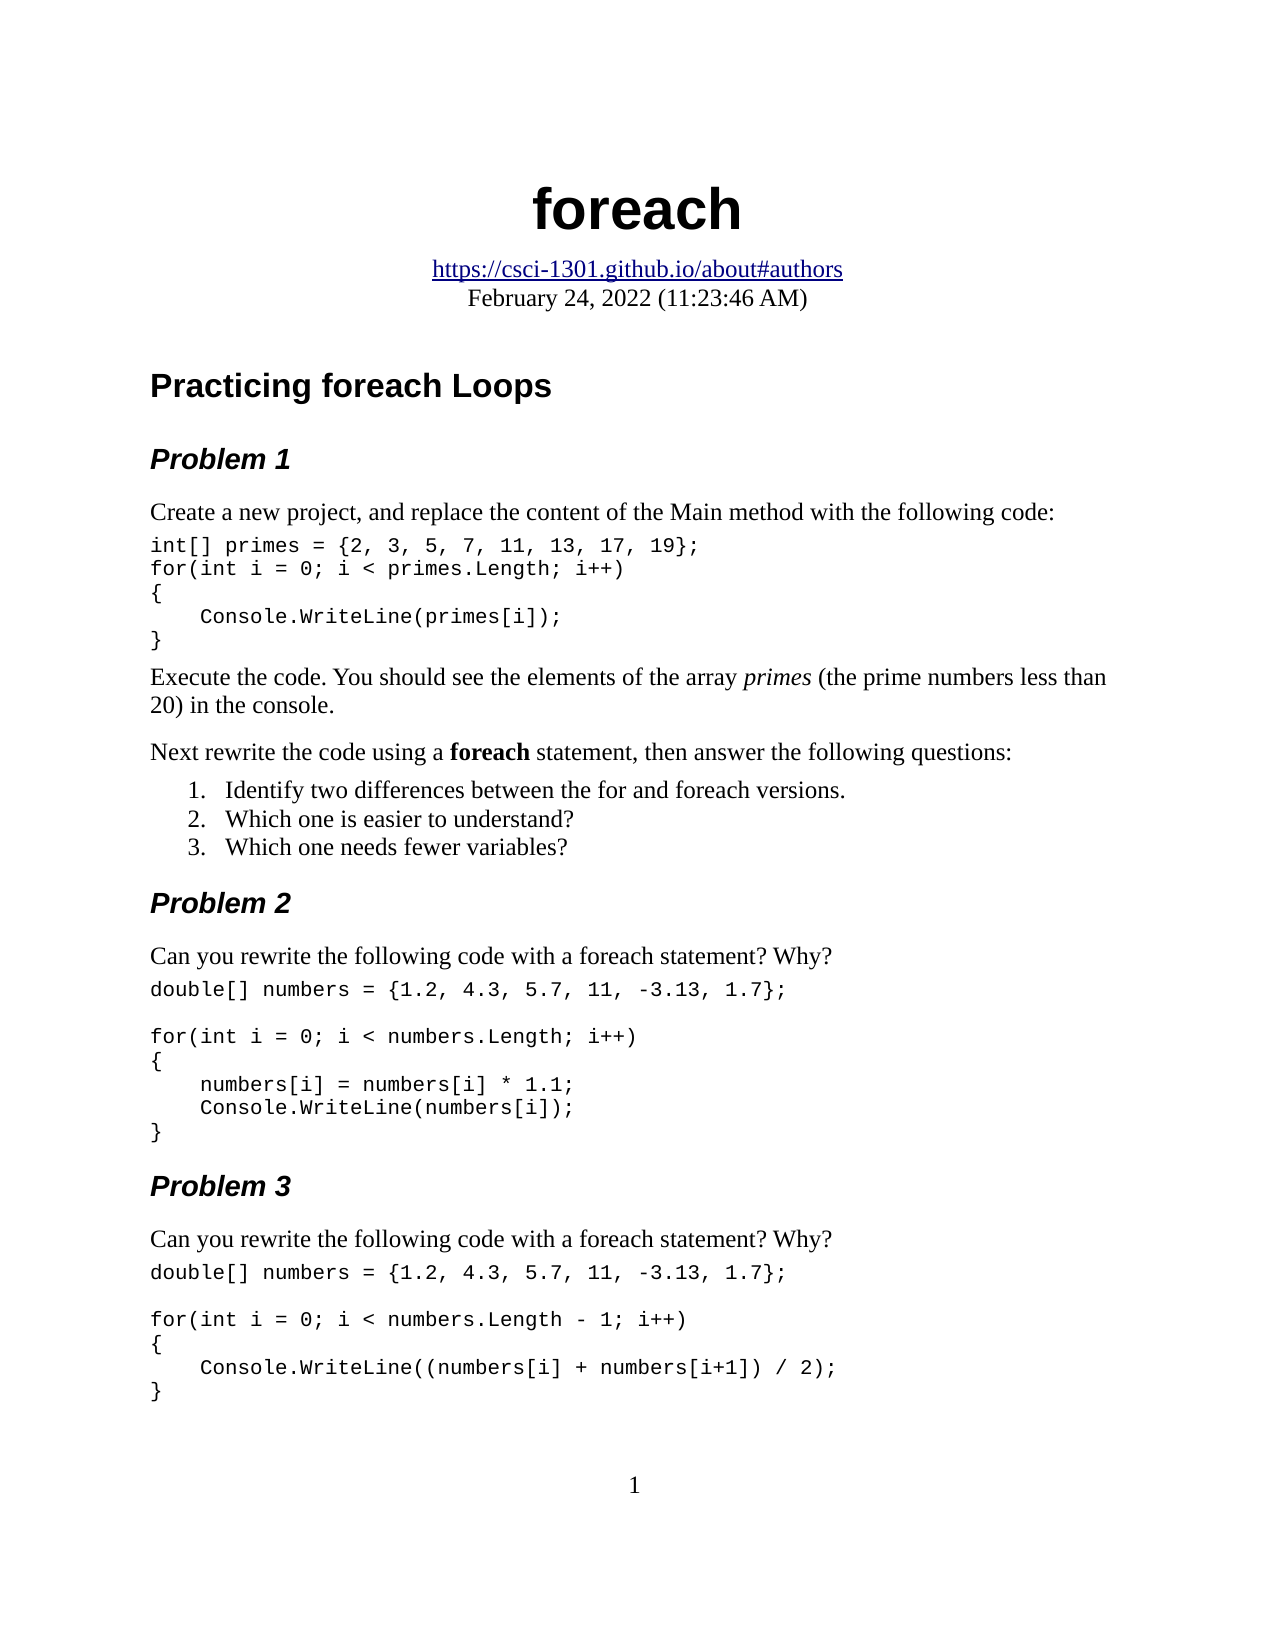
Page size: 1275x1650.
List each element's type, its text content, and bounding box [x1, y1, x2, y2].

text for(int i = 0; i < primes.Length; i++) [150, 558, 1125, 582]
text Next rewrite the code using a foreach statement, then answer the following questions: [150, 737, 1125, 766]
text Execute the code. You should see the elements of the array primes (the prime numbers less than 20) in the console. [150, 662, 1125, 719]
text Can you rewrite the following code with a foreach statement? Why? [150, 941, 1125, 970]
text } [150, 1121, 1125, 1144]
title foreach [150, 175, 1125, 242]
text Create a new project, and replace the content of the Main method with the following code: [150, 497, 1125, 526]
text Console.WriteLine(primes[i]); [150, 606, 1125, 629]
list Identify two differences between the for and foreach versions. [187, 775, 1125, 804]
text Console.WriteLine((numbers[i] + numbers[i+1]) / 2); [150, 1357, 1125, 1380]
text https://csci-1301.github.io/about#authors [150, 254, 1125, 283]
list Which one is easier to understand? [187, 804, 1125, 832]
text Console.WriteLine(numbers[i]); [150, 1097, 1125, 1121]
text int[] primes = {2, 3, 5, 7, 11, 13, 17, 19}; [150, 535, 1125, 558]
subtitle Problem 3 [150, 1169, 1125, 1203]
list Which one needs fewer variables? [187, 832, 1125, 861]
text double[] numbers = {1.2, 4.3, 5.7, 11, -3.13, 1.7}; [150, 1262, 1125, 1286]
subtitle Practicing foreach Loops [150, 366, 1125, 404]
text } [150, 1380, 1125, 1404]
text { [150, 1050, 1125, 1073]
text } [150, 629, 1125, 653]
text Can you rewrite the following code with a foreach statement? Why? [150, 1224, 1125, 1253]
subtitle Problem 2 [150, 886, 1125, 920]
subtitle Problem 1 [150, 442, 1125, 476]
text for(int i = 0; i < numbers.Length - 1; i++) [150, 1309, 1125, 1333]
text February 24, 2022 (11:23:46 AM) [150, 283, 1125, 312]
text { [150, 582, 1125, 606]
text double[] numbers = {1.2, 4.3, 5.7, 11, -3.13, 1.7}; [150, 979, 1125, 1003]
text { [150, 1333, 1125, 1357]
text for(int i = 0; i < numbers.Length; i++) [150, 1026, 1125, 1050]
text numbers[i] = numbers[i] * 1.1; [150, 1073, 1125, 1097]
